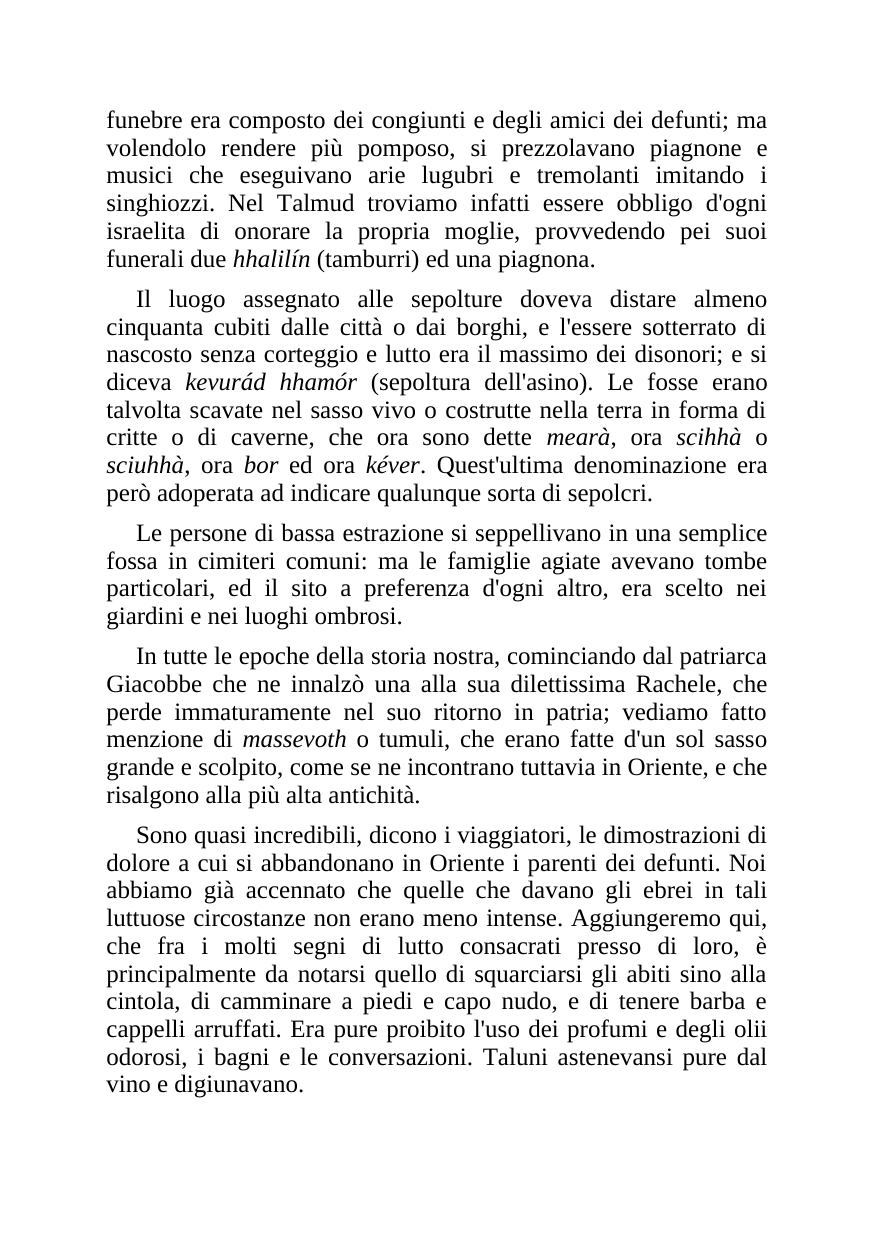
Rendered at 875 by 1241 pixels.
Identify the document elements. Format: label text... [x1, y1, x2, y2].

text Sono quasi incredibili, dicono i viaggiatori, le dimostrazioni di dolore a cui si abbandonano in Oriente i parenti dei defunti. Noi abbiamo già accennato che quelle che davano gli ebrei in tali luttuose circostanze non erano meno intense. Aggiungeremo qui, che fra i molti segni di lutto consacrati presso di loro, è principalmente da notarsi quello di squarciarsi gli abiti sino alla cintola, di camminare a piedi e capo nudo, e di tenere barba e cappelli arruffati. Era pure proibito l'uso dei profumi e degli olii odorosi, i bagni e le conversazioni. Taluni astenevansi pure dal vino e digiunavano. [106, 821, 768, 1098]
text Le persone di bassa estrazione si seppellivano in una semplice fossa in cimiteri comuni: ma le famiglie agiate avevano tombe particolari, ed il sito a preferenza d'ogni altro, era scelto nei giardini e nei luoghi ombrosi. [106, 519, 768, 630]
text funebre era composto dei congiunti e degli amici dei defunti; ma volendolo rendere più pomposo, si prezzolavano piagnone e musici che eseguivano arie lugubri e tremolanti imitando i singhiozzi. Nel Talmud troviamo infatti essere obbligo d'ogni israelita di onorare la propria moglie, provvedendo pei suoi funerali due hhalilín (tamburri) ed una piagnona. [106, 106, 768, 272]
text Il luogo assegnato alle sepolture doveva distare almeno cinquanta cubiti dalle città o dai borghi, e l'essere sotterrato di nascosto senza corteggio e lutto era il massimo dei disonori; e si diceva kevurád hhamór (sepoltura dell'asino). Le fosse erano talvolta scavate nel sasso vivo o costrutte nella terra in forma di critte o di caverne, che ora sono dette mearà, ora scihhà o sciuhhà, ora bor ed ora kéver. Quest'ultima denominazione era però adoperata ad indicare qualunque sorta di sepolcri. [106, 285, 768, 507]
text In tutte le epoche della storia nostra, cominciando dal patriarca Giacobbe che ne innalzò una alla sua dilettissima Rachele, che perde immaturamente nel suo ritorno in patria; vediamo fatto menzione di massevoth o tumuli, che erano fatte d'un sol sasso grande e scolpito, come se ne incontrano tuttavia in Oriente, e che risalgono alla più alta antichità. [106, 642, 768, 809]
